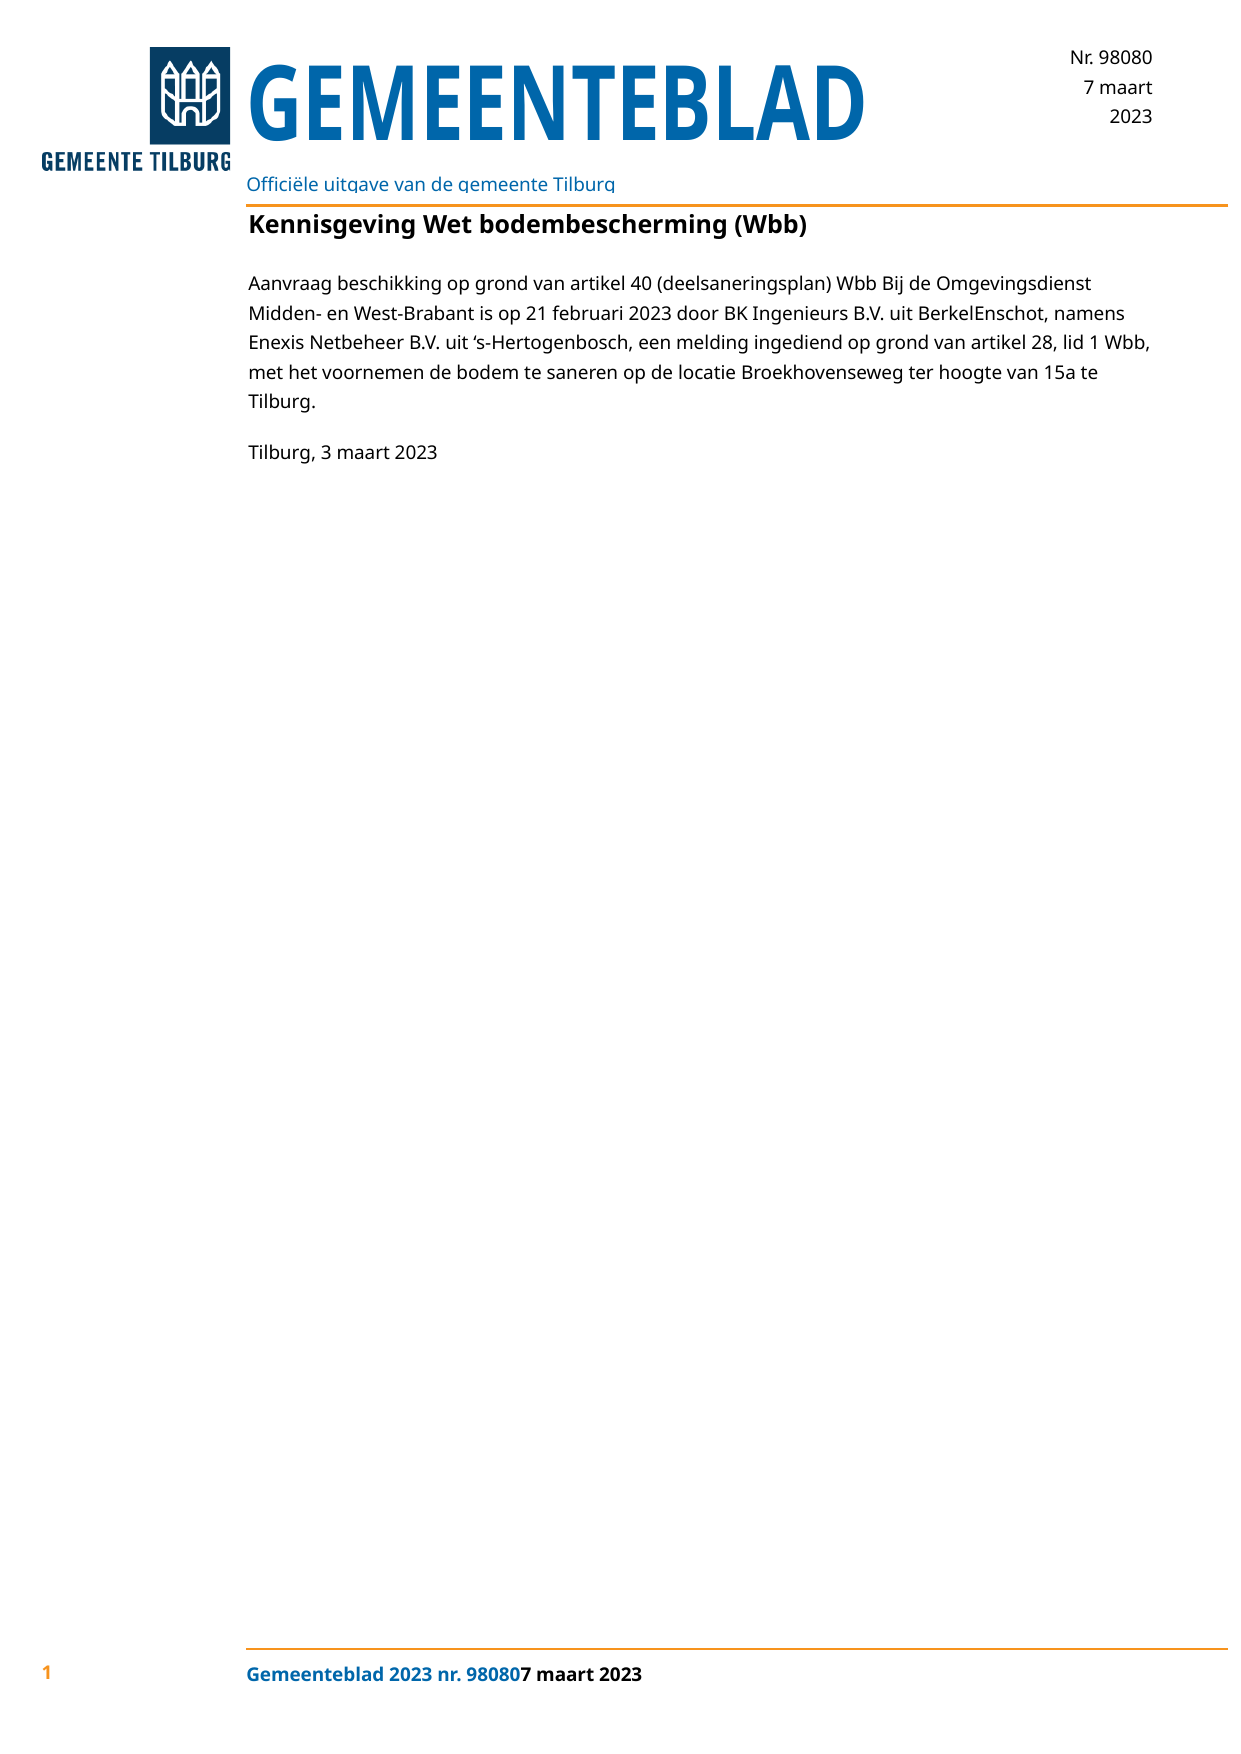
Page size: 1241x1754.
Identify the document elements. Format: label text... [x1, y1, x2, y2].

text Aanvraag beschikking op grond van artikel 40 (deelsaneringsplan) Wbb Bij de Omgevingsdienst Midden- en West-Brabant is op 21 februari 2023 door BK Ingenieurs B.V. uit BerkelEnschot, namens Enexis Netbeheer B.V. uit ‘s-Hertogenbosch, een melding ingediend op grond van artikel 28, lid 1 Wbb, met het voornemen de bodem te saneren op de locatie Broekhovenseweg ter hoogte van 15a te Tilburg. [248, 270, 1152, 414]
text Tilburg, 3 maart 2023 [248, 439, 1152, 465]
text Kennisgeving Wet bodembescherming (Wbb) [248, 207, 1152, 241]
picture [41, 47, 231, 172]
